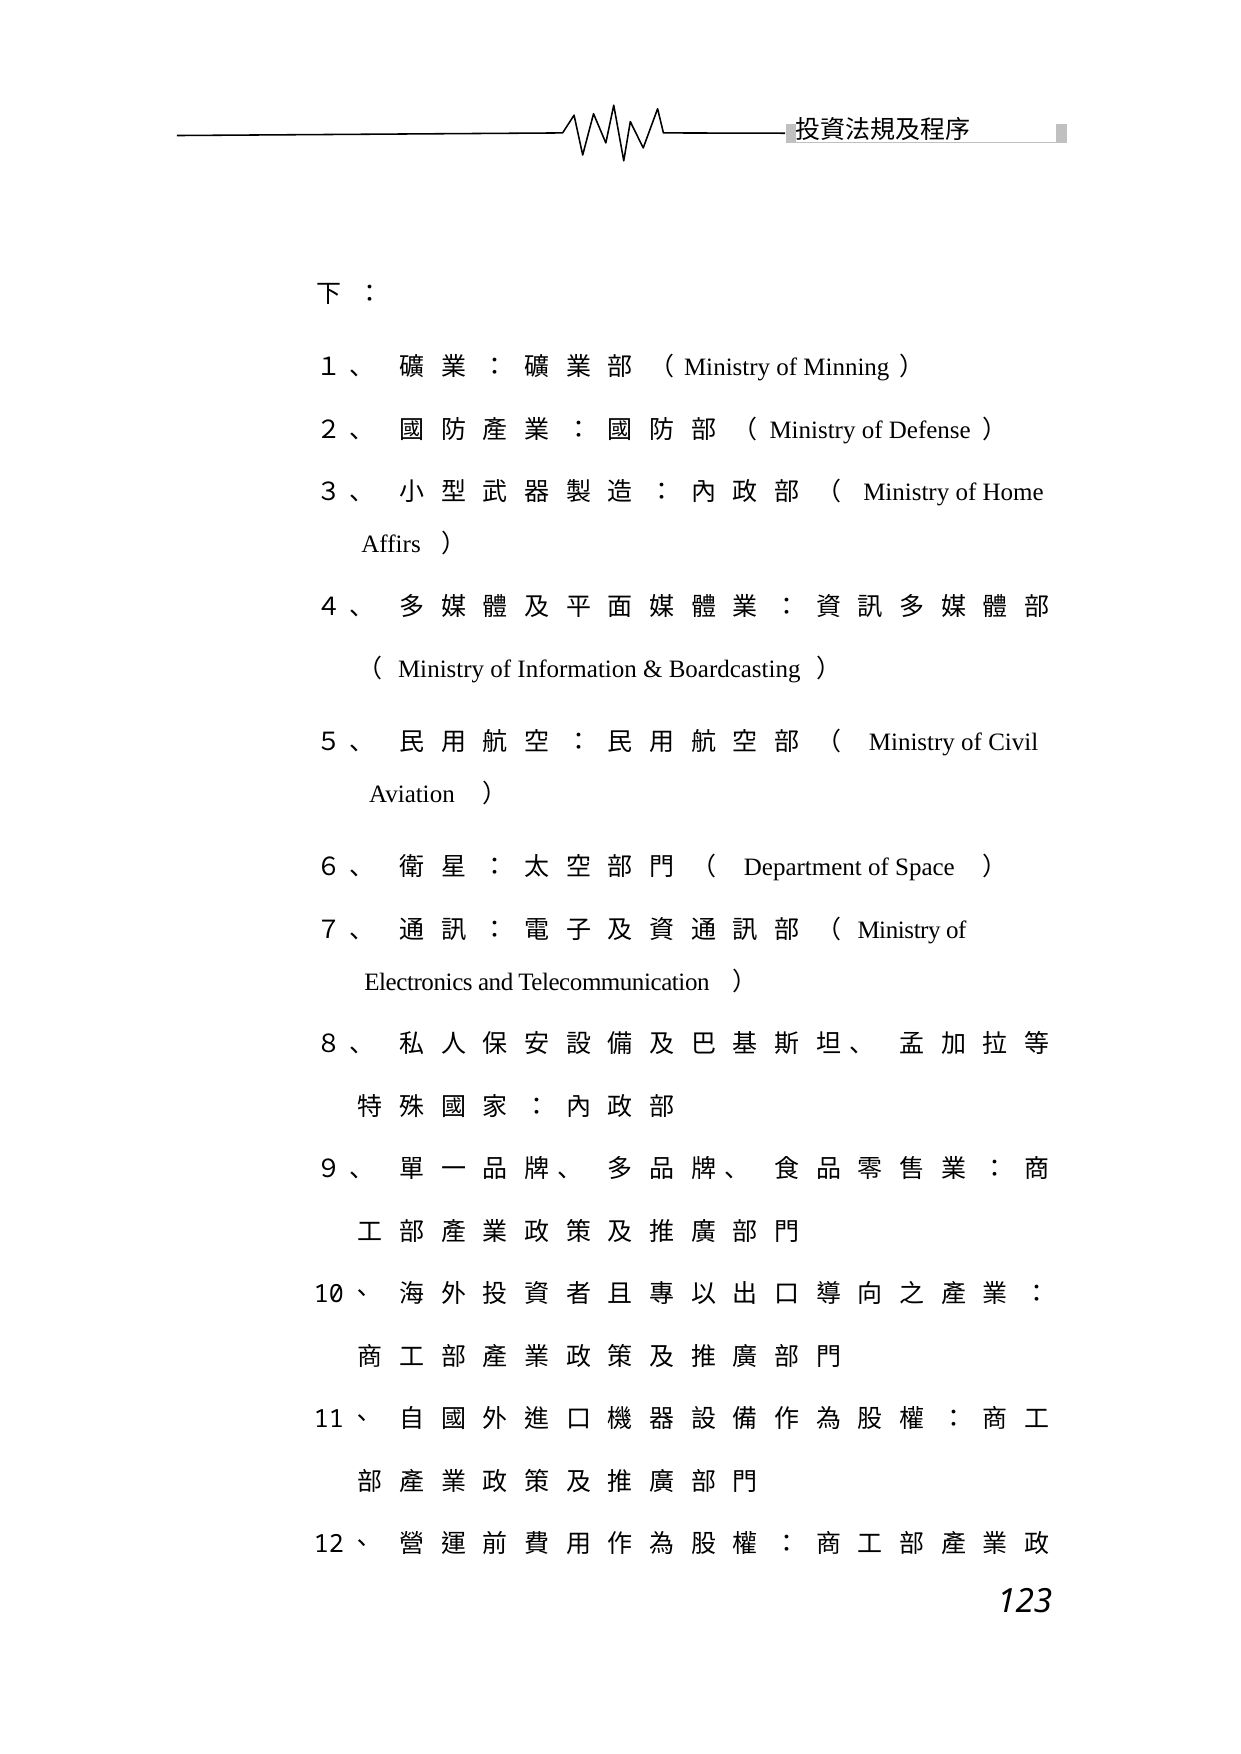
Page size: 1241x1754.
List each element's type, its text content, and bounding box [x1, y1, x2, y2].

text 下： [281, 250, 1058, 313]
text ３、小型武器製造：內政部（Ministry of Home Affirs） [281, 438, 1058, 563]
text 12、營運前費用作為股權：商工部產業政 [281, 1500, 1058, 1563]
text ２、國防產業：國防部（Ministry of Defense） [281, 375, 1058, 438]
text 10、海外投資者且專以出口導向之產業：商工部產業政策及推廣部門 [281, 1250, 1058, 1375]
text ４、多媒體及平面媒體業：資訊多媒體部（Ministry of Information & Boardcasting） [281, 563, 1058, 688]
text ９、單一品牌、多品牌、食品零售業：商工部產業政策及推廣部門 [281, 1125, 1058, 1250]
text ７、通訊：電子及資通訊部（Ministry of Electronics and Telecommunication） [281, 875, 1058, 1000]
text ５、民用航空：民用航空部（Ministry of Civil Aviation） [281, 688, 1058, 813]
text １、礦業：礦業部（Ministry of Minning） [281, 313, 1058, 375]
text ８、私人保安設備及巴基斯坦、孟加拉等特殊國家：內政部 [281, 1000, 1058, 1125]
text 11、自國外進口機器設備作為股權：商工部產業政策及推廣部門 [281, 1375, 1058, 1500]
text ６、衛星：太空部門（Department of Space） [281, 813, 1058, 875]
